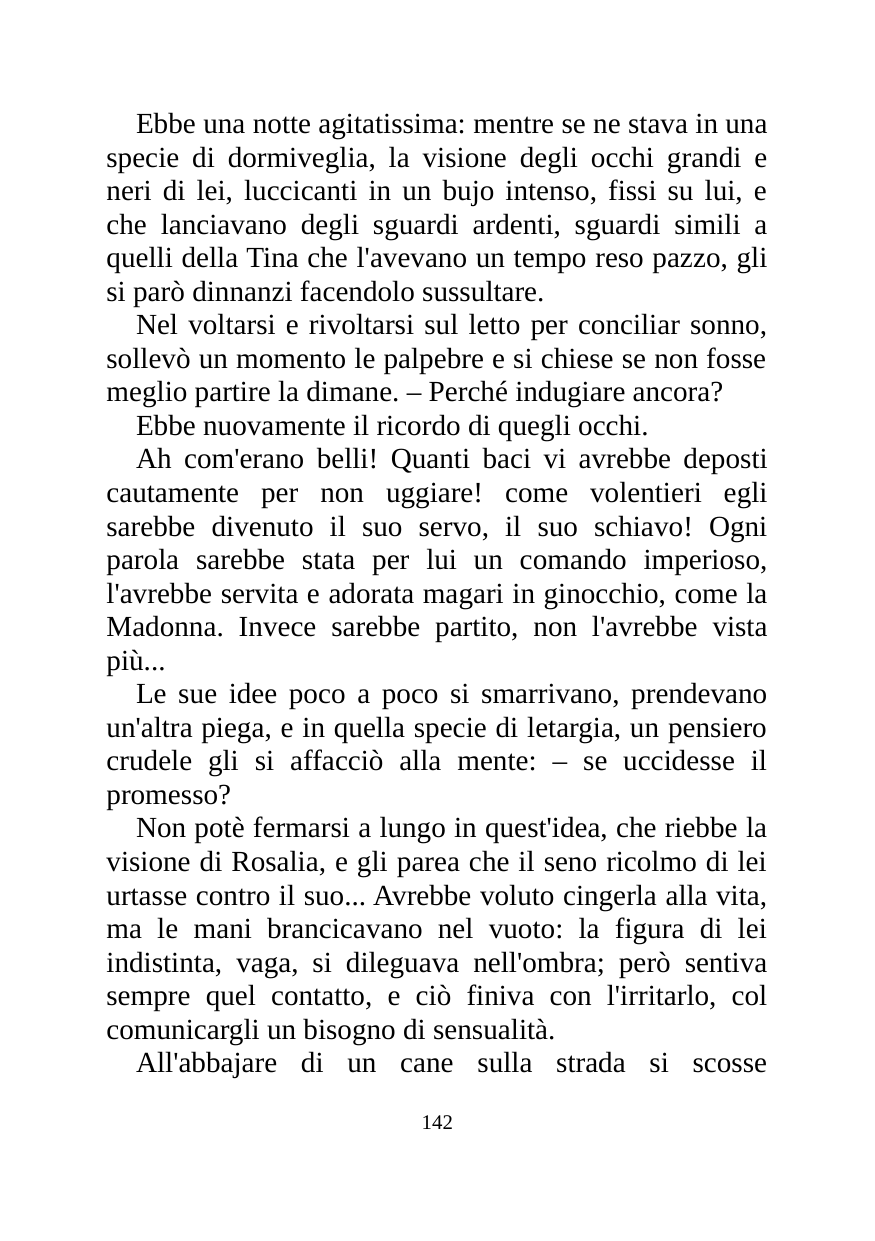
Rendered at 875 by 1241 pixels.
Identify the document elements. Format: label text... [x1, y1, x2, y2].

text Ebbe una notte agitatissima: mentre se ne stava in una specie di dormiveglia, la visione degli occhi grandi e neri di lei, luccicanti in un bujo intenso, fissi su lui, e che lanciavano degli sguardi ardenti, sguardi simili a quelli della Tina che l'avevano un tempo reso pazzo, gli si parò dinnanzi facendolo sussultare. [106, 106, 768, 307]
text Ah com'erano belli! Quanti baci vi avrebbe deposti cautamente per non uggiare! come volentieri egli sarebbe divenuto il suo servo, il suo schiavo! Ogni parola sarebbe stata per lui un comando imperioso, l'avrebbe servita e adorata magari in ginocchio, come la Madonna. Invece sarebbe partito, non l'avrebbe vista più... [106, 442, 768, 676]
text Nel voltarsi e rivoltarsi sul letto per conciliar sonno, sollevò un momento le palpebre e si chiese se non fosse meglio partire la dimane. – Perché indugiare ancora? [106, 307, 768, 408]
text All'abbajare di un cane sulla strada si scosse [106, 1045, 768, 1079]
text Non potè fermarsi a lungo in quest'idea, che riebbe la visione di Rosalia, e gli parea che il seno ricolmo di lei urtasse contro il suo... Avrebbe voluto cingerla alla vita, ma le mani brancicavano nel vuoto: la figura di lei indistinta, vaga, si dileguava nell'ombra; però sentiva sempre quel contatto, e ciò finiva con l'irritarlo, col comunicargli un bisogno di sensualità. [106, 811, 768, 1045]
text Ebbe nuovamente il ricordo di quegli occhi. [106, 408, 768, 442]
text Le sue idee poco a poco si smarrivano, prendevano un'altra piega, e in quella specie di letargia, un pensiero crudele gli si affacciò alla mente: – se uccidesse il promesso? [106, 676, 768, 811]
